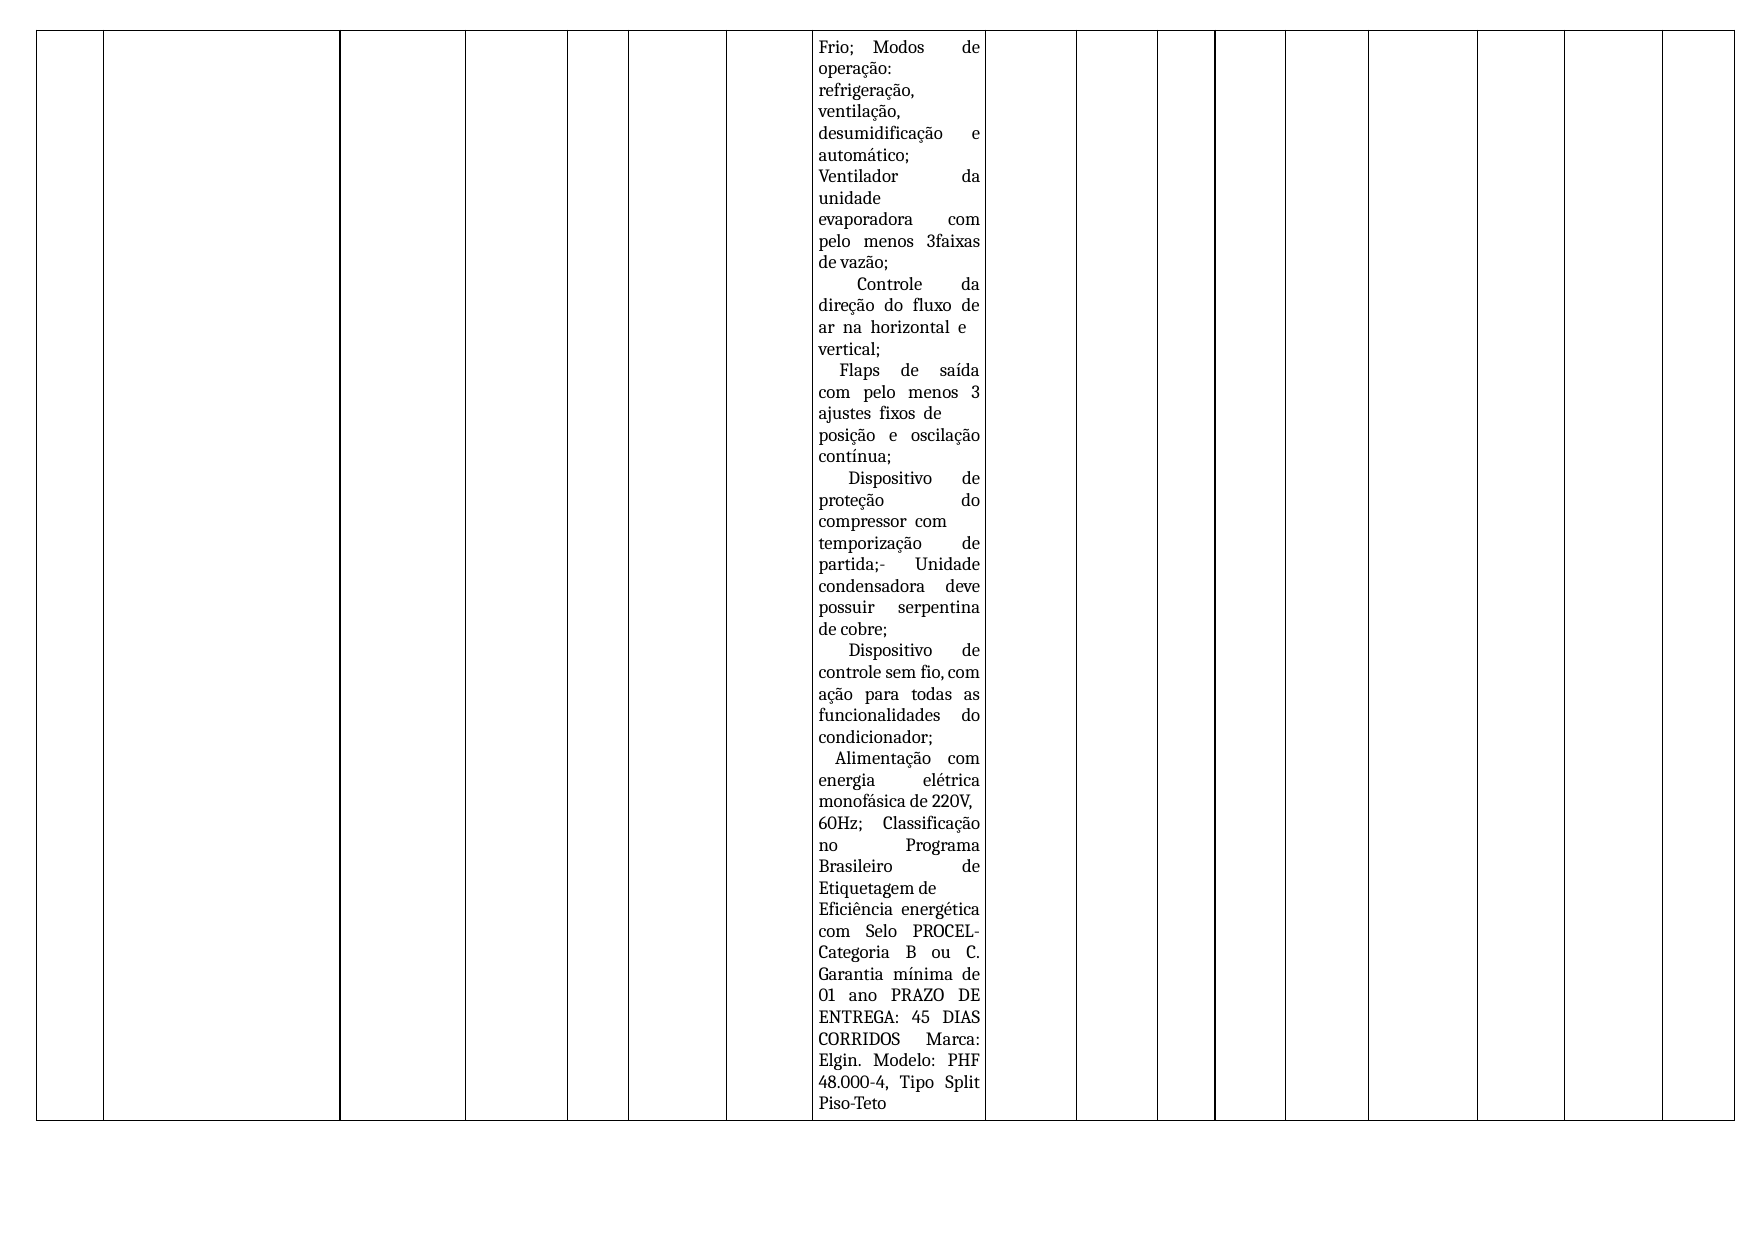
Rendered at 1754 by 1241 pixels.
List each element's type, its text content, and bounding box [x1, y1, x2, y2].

table_cell Frio; Modos de operação: refrigeração, ventilação, desumidificação e automático; Ventilador da unidade evaporadora com pelo menos 3faixas de vazão; Controle da direção do fluxo de ar na horizontal e vertical; Flaps de saída com pelo menos 3 ajustes fixos de posição e oscilação contínua; Dispositivo de proteção do compressor com temporização de partida;- Unidade condensadora deve possuir serpentina de cobre; Dispositivo de controle sem fio, com ação para todas as funcionalidades do condicionador; Alimentação com energia elétrica monofásica de 220V, 60Hz; Classificação no Programa Brasileiro de Etiquetagem de Eficiência energética com Selo PROCEL- Categoria B ou C. Garantia mínima de 01 ano PRAZO DE ENTREGA: 45 DIAS CORRIDOS Marca: Elgin. Modelo: PHF 48.000-4, Tipo Split Piso-Teto [813, 31, 985, 1120]
table_cell [1286, 31, 1368, 1120]
table_cell [1158, 31, 1214, 1120]
table_cell [1216, 31, 1285, 1120]
table_cell [568, 31, 628, 1120]
table_cell [727, 31, 812, 1120]
table_cell [986, 31, 1076, 1120]
table_cell [341, 31, 465, 1120]
table_cell [1663, 31, 1734, 1120]
table_cell [466, 31, 567, 1120]
table_cell [37, 31, 103, 1120]
table_cell [1565, 31, 1662, 1120]
table_cell [1478, 31, 1564, 1120]
table_cell [1077, 31, 1157, 1120]
table_cell [1369, 31, 1477, 1120]
table_cell [104, 31, 339, 1120]
table_cell [629, 31, 726, 1120]
